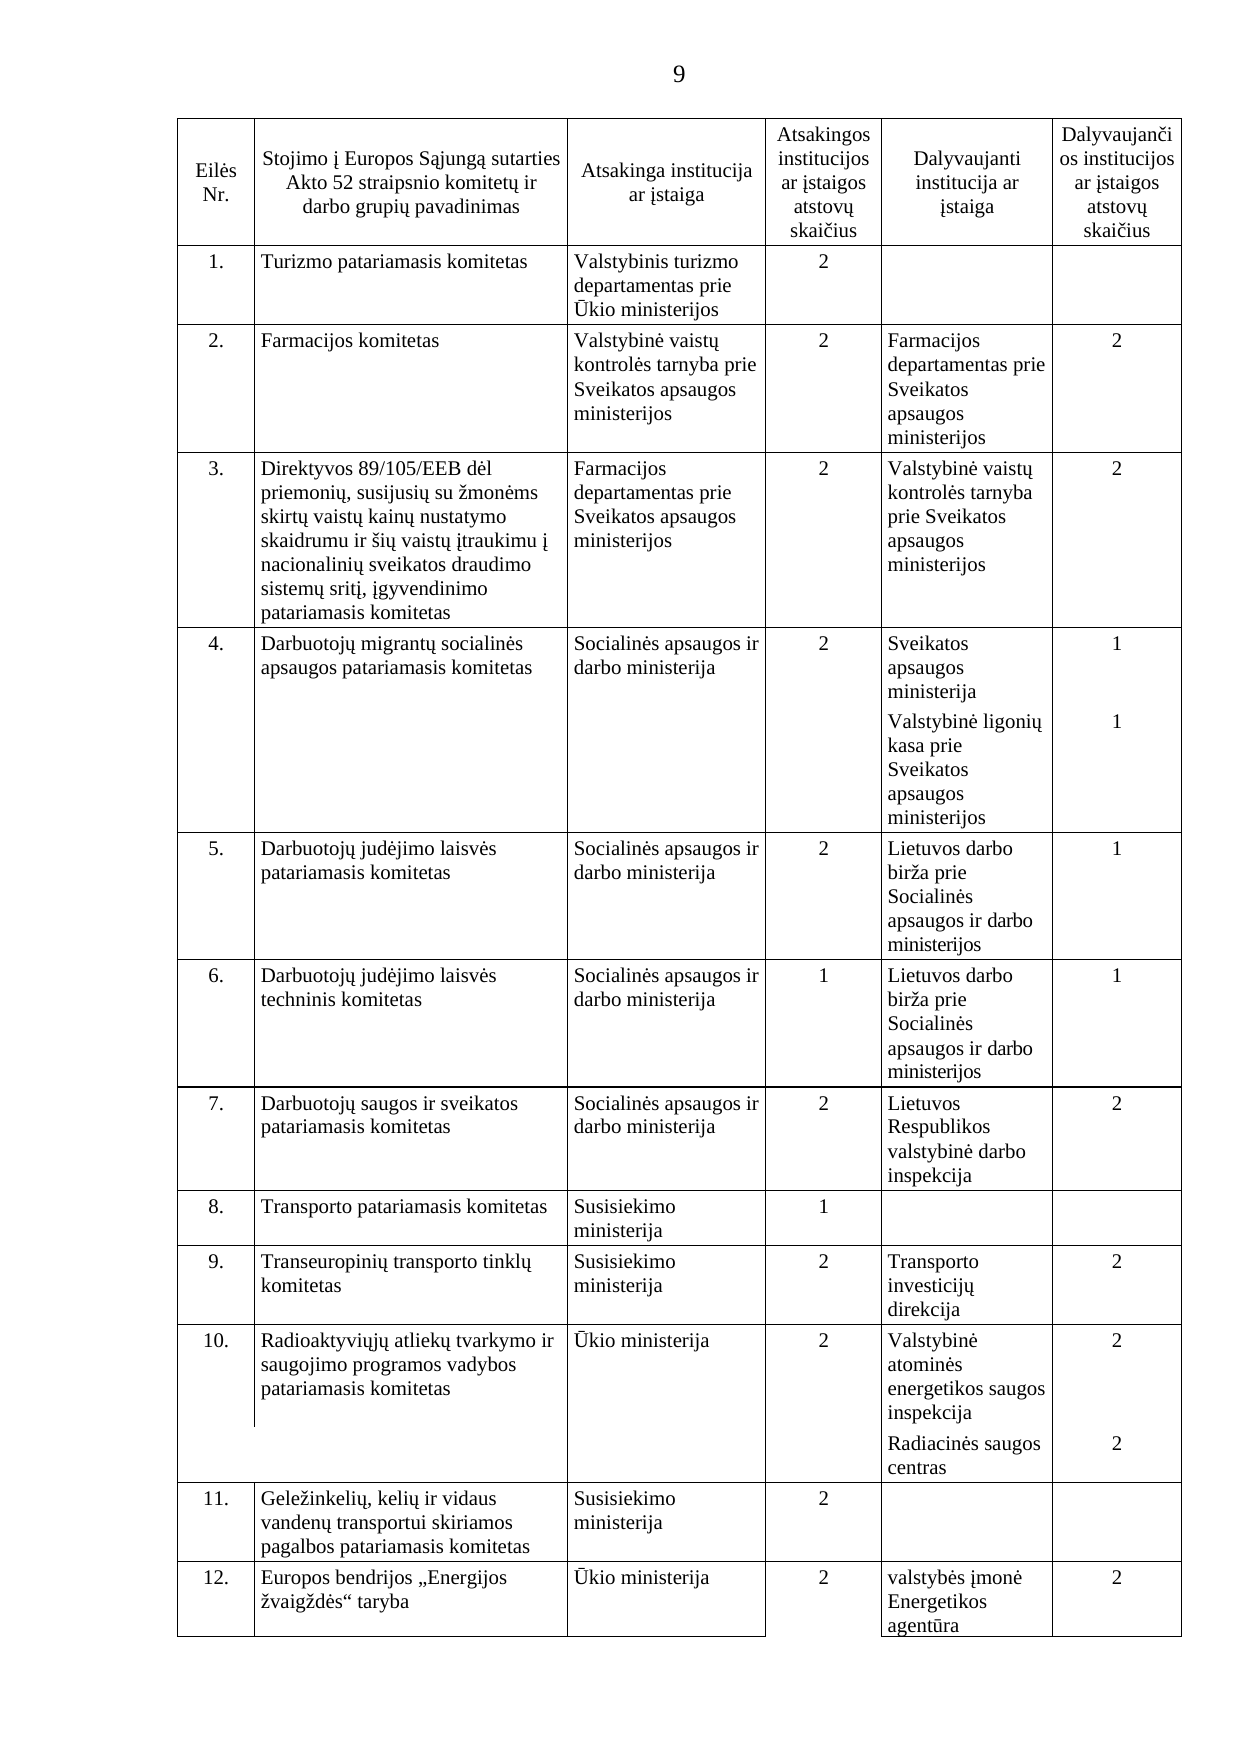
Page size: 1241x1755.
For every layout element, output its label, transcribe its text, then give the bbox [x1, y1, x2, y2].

table_cell Transporto patariamasis komitetas [255, 1191, 567, 1244]
table_cell 2 [1053, 1088, 1181, 1189]
table_cell 2 [1053, 1427, 1181, 1482]
table_cell Radiacinės saugos centras [882, 1427, 1052, 1482]
table_cell 5. [178, 833, 254, 959]
table_cell Lietuvos Respublikos valstybinė darbo inspekcija [882, 1088, 1052, 1189]
table_cell 6. [178, 960, 254, 1086]
table_cell Darbuotojų judėjimo laisvės patariamasis komitetas [255, 833, 567, 959]
table_cell 2 [1053, 1246, 1181, 1324]
table_cell [766, 1427, 881, 1482]
table_cell 1 [1053, 833, 1181, 959]
table_cell 2 [766, 1246, 881, 1324]
table_header Stojimo į Europos Sąjungą sutarties Akto 52 straipsnio komitetų ir darbo grupių pavadinimas [255, 119, 567, 245]
table_cell [178, 1427, 254, 1482]
table_header Atsakingos institucijos ar įstaigos atstovų skaičius [766, 119, 881, 245]
table_cell 2 [766, 325, 881, 452]
table_cell Ūkio ministerija [568, 1562, 765, 1636]
table_cell 3. [178, 453, 254, 627]
table_cell 7. [178, 1088, 254, 1189]
table_cell 2 [766, 453, 881, 627]
table_cell Darbuotojų judėjimo laisvės techninis komitetas [255, 960, 567, 1086]
table_cell 8. [178, 1191, 254, 1244]
table_cell [882, 1191, 1052, 1244]
table_cell 2 [1053, 1325, 1181, 1427]
table_cell 2 [766, 833, 881, 959]
table_cell 10. [178, 1325, 254, 1427]
table_header Eilės Nr. [178, 119, 254, 245]
table_cell Socialinės apsaugos ir darbo ministerija [568, 1088, 765, 1189]
table_cell [568, 706, 765, 832]
table_cell 2 [766, 246, 881, 324]
table_header Dalyvaujančios institucijos ar įstaigos atstovų skaičius [1053, 119, 1181, 245]
table_cell 4. [178, 628, 254, 706]
table_cell Socialinės apsaugos ir darbo ministerija [568, 960, 765, 1086]
table_cell Radioaktyviųjų atliekų tvarkymo ir saugojimo programos vadybos patariamasis komitetas [255, 1325, 567, 1482]
table_cell [178, 706, 254, 832]
table_cell 2 [766, 1483, 881, 1561]
table_cell Lietuvos darbo birža prie Socialinės apsaugos ir darbo ministerijos [882, 833, 1052, 959]
table_cell Europos bendrijos „Energijos žvaigždės“ taryba [255, 1562, 567, 1636]
table_cell Farmacijos komitetas [255, 325, 567, 452]
table_cell 2 [1053, 1562, 1181, 1636]
table_cell Geležinkelių, kelių ir vidaus vandenų transportui skiriamos pagalbos patariamasis komitetas [255, 1483, 567, 1561]
table_header Dalyvaujanti institucija ar įstaiga [882, 119, 1052, 245]
table_cell Socialinės apsaugos ir darbo ministerija [568, 833, 765, 959]
table_cell 12. [178, 1562, 254, 1636]
table_cell Socialinės apsaugos ir darbo ministerija [568, 628, 765, 706]
table_cell 1. [178, 246, 254, 324]
table_cell valstybės įmonė Energetikos agentūra [882, 1562, 1052, 1636]
table_cell Transporto investicijų direkcija [882, 1246, 1052, 1324]
table_cell [882, 1483, 1052, 1561]
table_cell Susisiekimo ministerija [568, 1191, 765, 1244]
table_cell 11. [178, 1483, 254, 1561]
table_cell [766, 706, 881, 832]
table_cell Darbuotojų saugos ir sveikatos patariamasis komitetas [255, 1088, 567, 1189]
table_cell [1053, 246, 1181, 324]
table_cell 2 [1053, 325, 1181, 452]
table_header Atsakinga institucija ar įstaiga [568, 119, 765, 245]
table_cell 1 [766, 960, 881, 1086]
table_cell 1 [1053, 628, 1181, 706]
table_cell 1 [1053, 960, 1181, 1086]
table_cell 9. [178, 1246, 254, 1324]
table_cell Valstybinė vaistų kontrolės tarnyba prie Sveikatos apsaugos ministerijos [882, 453, 1052, 627]
table_cell Valstybinė ligonių kasa prie Sveikatos apsaugos ministerijos [882, 706, 1052, 832]
table_cell Valstybinė atominės energetikos saugos inspekcija [882, 1325, 1052, 1427]
table_cell [1053, 1191, 1181, 1244]
table_cell Lietuvos darbo birža prie Socialinės apsaugos ir darbo ministerijos [882, 960, 1052, 1086]
table_cell Valstybinė vaistų kontrolės tarnyba prie Sveikatos apsaugos ministerijos [568, 325, 765, 452]
table_cell Farmacijos departamentas prie Sveikatos apsaugos ministerijos [882, 325, 1052, 452]
table_cell Transeuropinių transporto tinklų komitetas [255, 1246, 567, 1324]
table_cell Farmacijos departamentas prie Sveikatos apsaugos ministerijos [568, 453, 765, 627]
table_cell [255, 706, 567, 832]
table_cell 2 [766, 628, 881, 706]
table_cell 2 [1053, 453, 1181, 627]
table_cell 2. [178, 325, 254, 452]
table_cell [882, 246, 1052, 324]
table_cell Susisiekimo ministerija [568, 1483, 765, 1561]
table_cell Ūkio ministerija [568, 1325, 765, 1427]
table_cell [568, 1427, 765, 1482]
table_cell Darbuotojų migrantų socialinės apsaugos patariamasis komitetas [255, 628, 567, 706]
table_cell Sveikatos apsaugos ministerija [882, 628, 1052, 706]
table_cell Valstybinis turizmo departamentas prie Ūkio ministerijos [568, 246, 765, 324]
table_cell Turizmo patariamasis komitetas [255, 246, 567, 324]
table_cell 2 [766, 1325, 881, 1427]
table_cell 2 [766, 1088, 881, 1189]
table_cell 2 [766, 1562, 881, 1636]
table_cell Direktyvos 89/105/EEB dėl priemonių, susijusių su žmonėms skirtų vaistų kainų nustatymo skaidrumu ir šių vaistų įtraukimu į nacionalinių sveikatos draudimo sistemų sritį, įgyvendinimo patariamasis komitetas [255, 453, 567, 627]
table_cell Susisiekimo ministerija [568, 1246, 765, 1324]
table_cell 1 [1053, 706, 1181, 832]
table_cell [1053, 1483, 1181, 1561]
table_cell 1 [766, 1191, 881, 1244]
